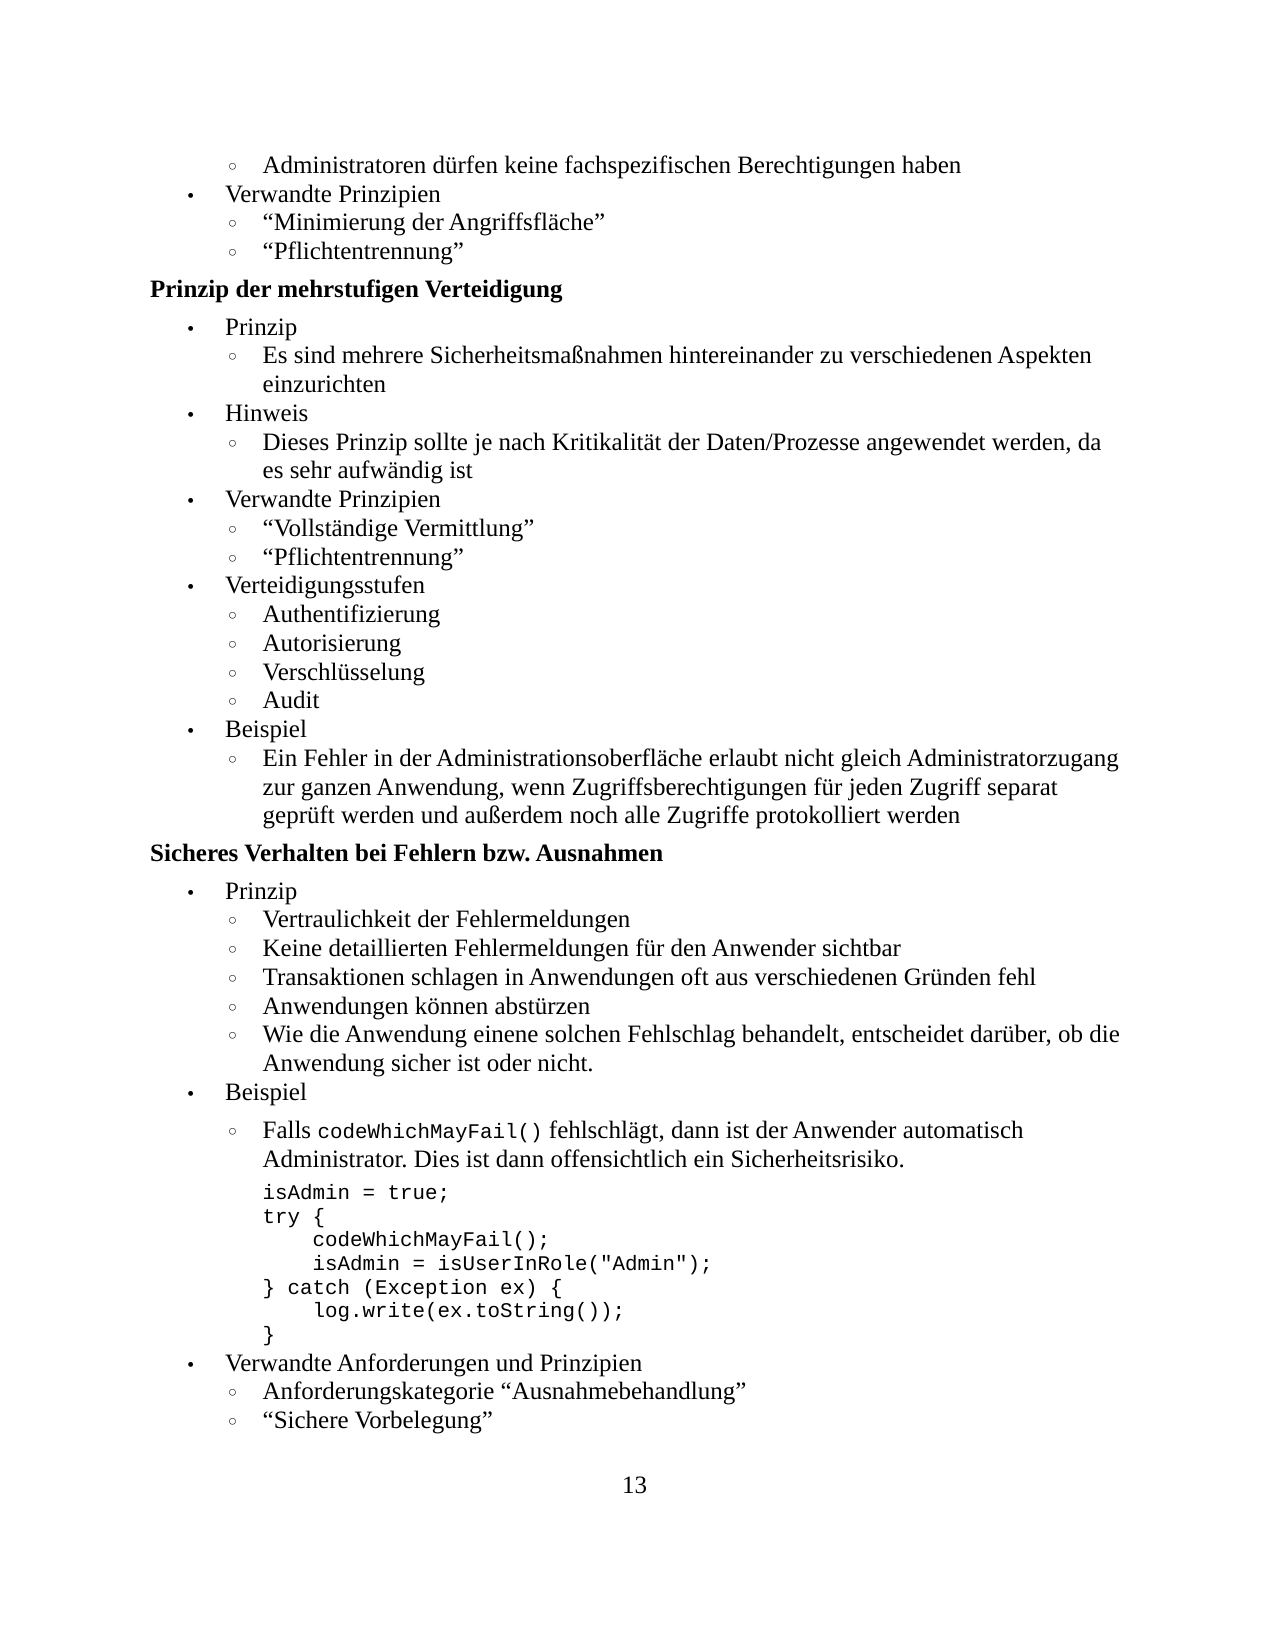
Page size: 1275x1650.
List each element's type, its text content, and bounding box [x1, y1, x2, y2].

list Anwendungen können abstürzen [225, 991, 1125, 1019]
list “Pflichtentrennung” [225, 542, 1125, 570]
list “Pflichtentrennung” [225, 236, 1125, 265]
list Anforderungskategorie “Ausnahmebehandlung” [225, 1376, 1125, 1405]
list Prinzip [187, 312, 1125, 340]
list Beispiel [187, 1077, 1125, 1106]
list Hinweis [187, 398, 1125, 427]
list } catch (Exception ex) { [225, 1277, 1125, 1300]
list “Sichere Vorbelegung” [225, 1405, 1125, 1434]
list Beispiel [187, 714, 1125, 743]
list Verwandte Prinzipien [187, 484, 1125, 513]
list isAdmin = true; [225, 1182, 1125, 1206]
list codeWhichMayFail(); [225, 1229, 1125, 1253]
list Falls codeWhichMayFail() fehlschlägt, dann ist der Anwender automatisch Administrator. Dies ist dann offensichtlich ein Sicherheitsrisiko. [225, 1115, 1125, 1173]
text Sicheres Verhalten bei Fehlern bzw. Ausnahmen [150, 838, 1125, 867]
list “Vollständige Vermittlung” [225, 513, 1125, 542]
list Authentifizierung [225, 599, 1125, 628]
list Wie die Anwendung einene solchen Fehlschlag behandelt, entscheidet darüber, ob die Anwendung sicher ist oder nicht. [225, 1019, 1125, 1077]
list try { [225, 1206, 1125, 1229]
list Prinzip [187, 876, 1125, 904]
list Dieses Prinzip sollte je nach Kritikalität der Daten/Prozesse angewendet werden, da es sehr aufwändig ist [225, 427, 1125, 484]
list Verwandte Prinzipien [187, 179, 1125, 207]
list isAdmin = isUserInRole("Admin"); [225, 1253, 1125, 1277]
list Autorisierung [225, 628, 1125, 657]
list Transaktionen schlagen in Anwendungen oft aus verschiedenen Gründen fehl [225, 962, 1125, 991]
list Verteidigungsstufen [187, 570, 1125, 599]
list Verwandte Anforderungen und Prinzipien [187, 1348, 1125, 1376]
list } [225, 1324, 1125, 1348]
list Audit [225, 685, 1125, 714]
text Prinzip der mehrstufigen Verteidigung [150, 274, 1125, 303]
list Keine detaillierten Fehlermeldungen für den Anwender sichtbar [225, 933, 1125, 962]
list “Minimierung der Angriffsfläche” [225, 207, 1125, 236]
list Ein Fehler in der Administrationsoberfläche erlaubt nicht gleich Administratorzugang zur ganzen Anwendung, wenn Zugriffsberechtigungen für jeden Zugriff separat geprüft werden und außerdem noch alle Zugriffe protokolliert werden [225, 743, 1125, 829]
list Vertraulichkeit der Fehlermeldungen [225, 904, 1125, 933]
list Es sind mehrere Sicherheitsmaßnahmen hintereinander zu verschiedenen Aspekten einzurichten [225, 340, 1125, 398]
list log.write(ex.toString()); [225, 1300, 1125, 1324]
list Administratoren dürfen keine fachspezifischen Berechtigungen haben [225, 150, 1125, 179]
list Verschlüsselung [225, 657, 1125, 685]
